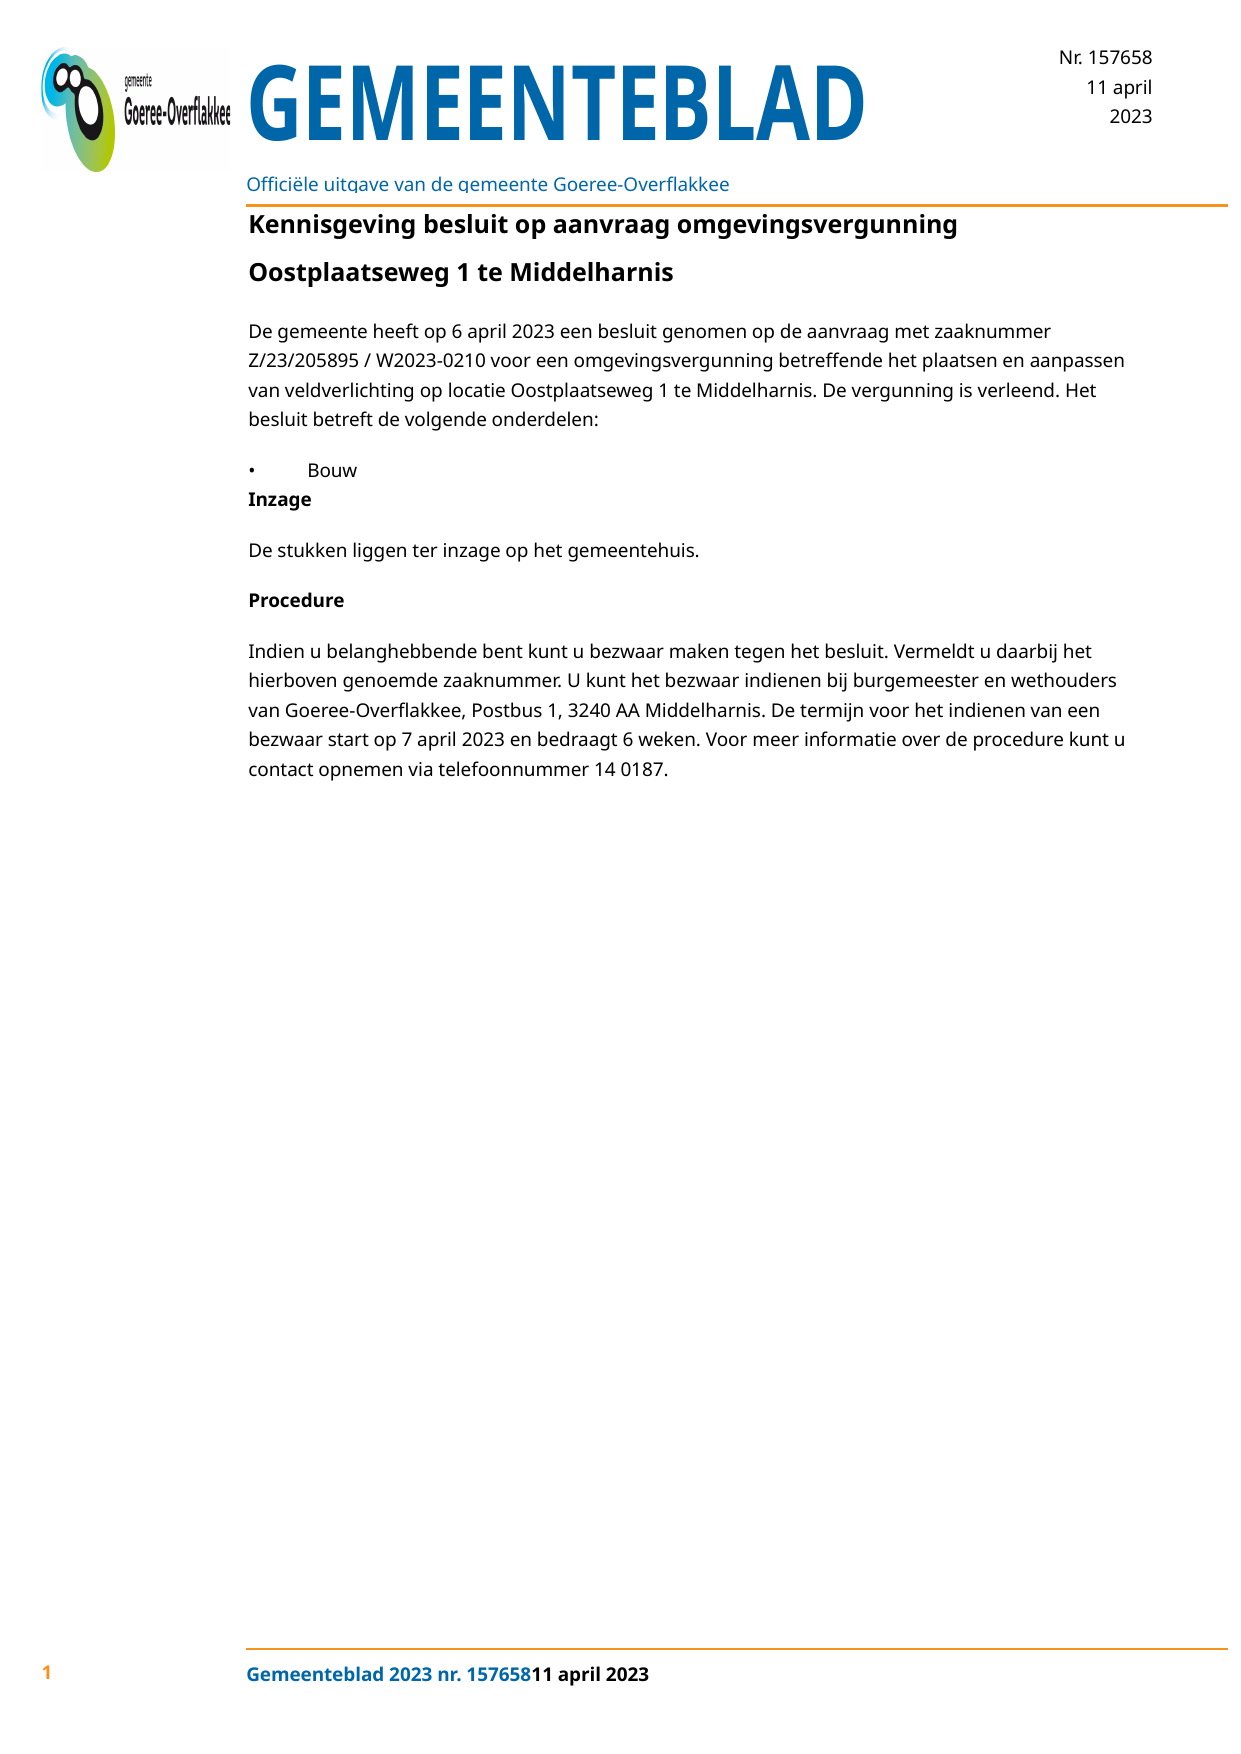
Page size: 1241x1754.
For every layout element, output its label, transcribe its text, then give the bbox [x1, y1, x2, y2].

text De gemeente heeft op 6 april 2023 een besluit genomen op de aanvraag met zaaknummer Z/23/205895 / W2023-0210 voor een omgevingsvergunning betreffende het plaatsen en aanpassen van veldverlichting op locatie Oostplaatseweg 1 te Middelharnis. De vergunning is verleend. Het besluit betreft de volgende onderdelen: [248, 318, 1152, 432]
picture [41, 47, 231, 172]
text Indien u belanghebbende bent kunt u bezwaar maken tegen het besluit. Vermeldt u daarbij het hierboven genoemde zaaknummer. U kunt het bezwaar indienen bij burgemeester en wethouders van Goeree-Overflakkee, Postbus 1, 3240 AA Middelharnis. De termijn voor het indienen van een bezwaar start op 7 april 2023 en bedraagt 6 weken. Voor meer informatie over de procedure kunt u contact opnemen via telefoonnummer 14 0187. [248, 638, 1152, 782]
list Bouw [248, 457, 1152, 483]
text Kennisgeving besluit op aanvraag omgevingsvergunning Oostplaatseweg 1 te Middelharnis [248, 207, 1152, 288]
text De stukken liggen ter inzage op het gemeentehuis. [248, 537, 1152, 563]
text Procedure [248, 587, 1152, 613]
text Inzage [248, 487, 1152, 512]
